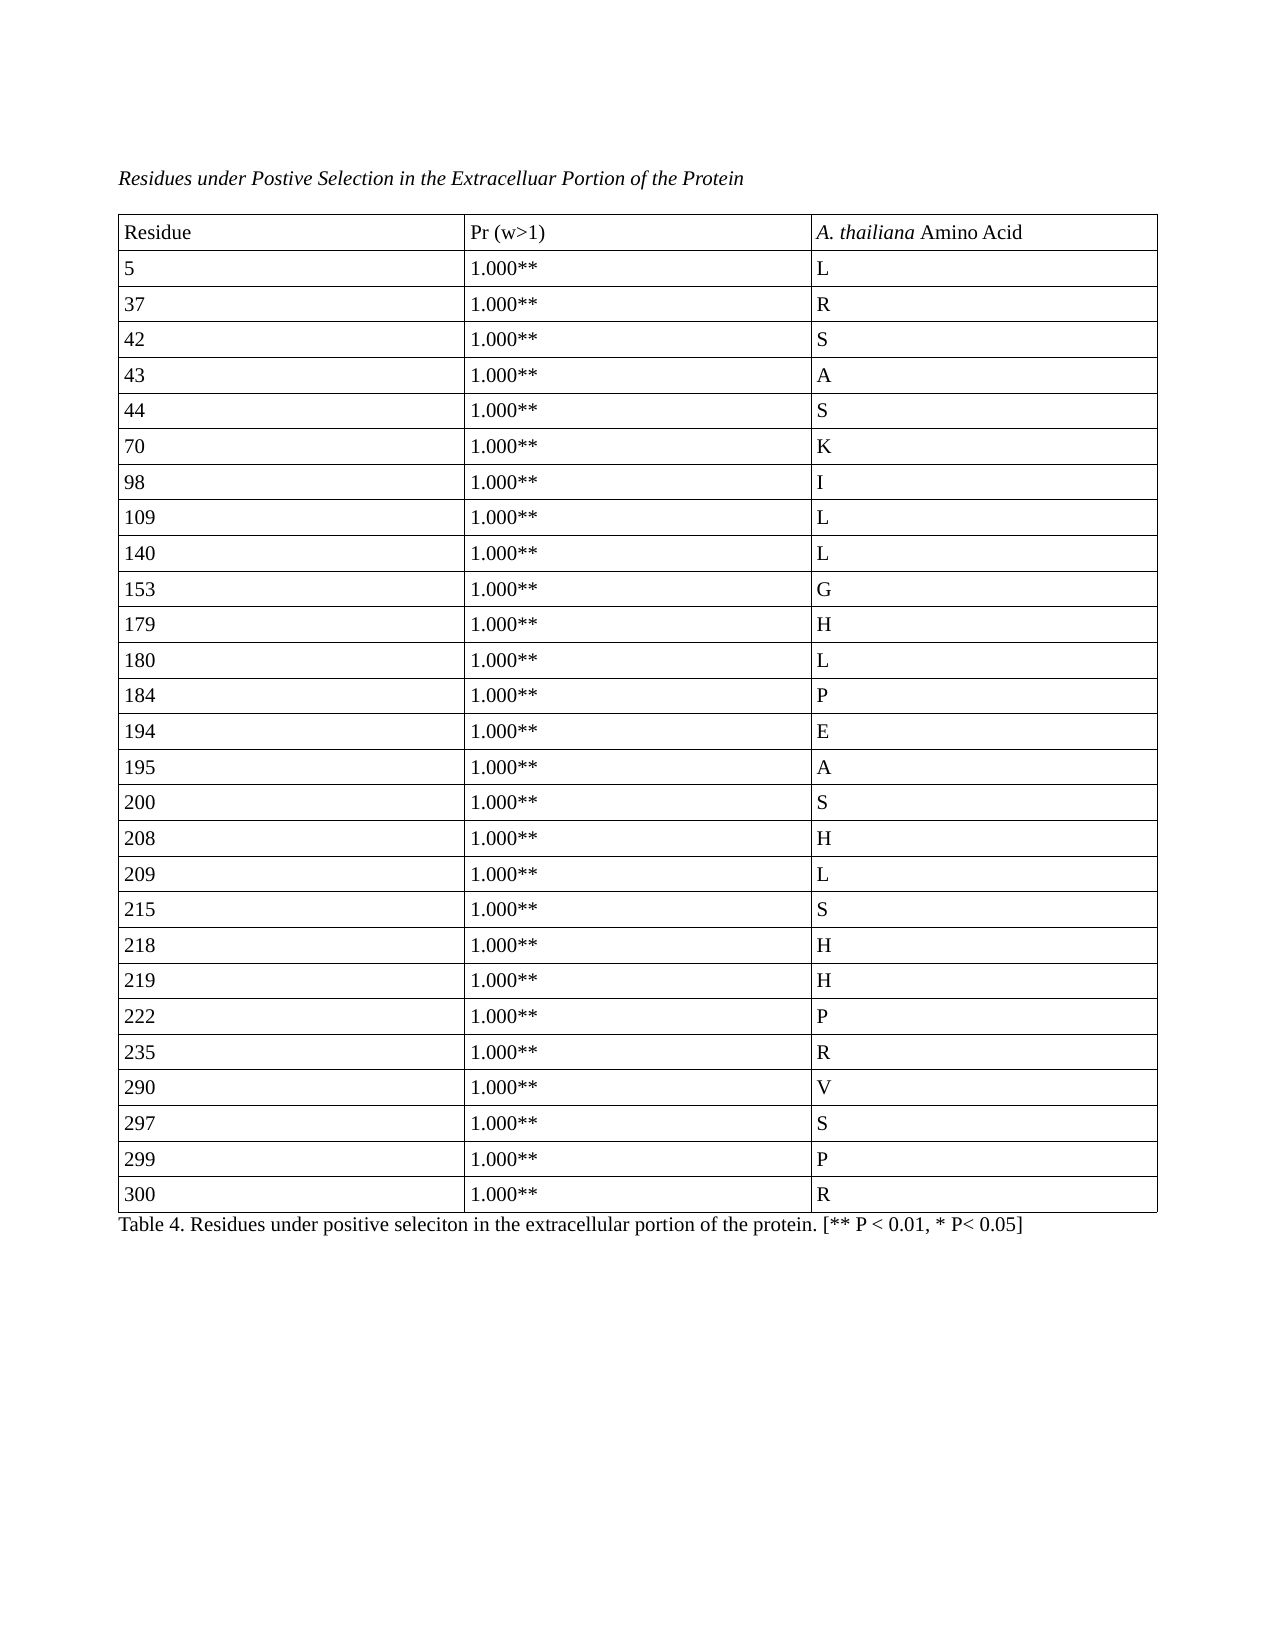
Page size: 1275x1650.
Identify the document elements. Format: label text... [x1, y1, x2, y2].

table_cell 297 [119, 1106, 464, 1141]
table_cell 299 [119, 1142, 464, 1176]
table_cell 1.000** [465, 892, 811, 927]
table_cell G [812, 572, 1157, 606]
text Residues under Postive Selection in the Extracelluar Portion of the Protein [118, 166, 1157, 190]
table_cell S [812, 892, 1157, 927]
table_cell 1.000** [465, 928, 811, 962]
table_cell 1.000** [465, 1106, 811, 1141]
table_cell P [812, 999, 1157, 1034]
table_cell 1.000** [465, 714, 811, 749]
table_cell L [812, 536, 1157, 571]
table_cell S [812, 394, 1157, 428]
table_cell 1.000** [465, 1177, 811, 1212]
table_cell R [812, 1035, 1157, 1069]
table_cell P [812, 679, 1157, 713]
table_cell 290 [119, 1070, 464, 1105]
table_cell S [812, 785, 1157, 820]
table_cell 70 [119, 429, 464, 464]
table_cell 1.000** [465, 785, 811, 820]
table_cell 180 [119, 643, 464, 677]
table_cell 37 [119, 287, 464, 321]
table_cell 1.000** [465, 607, 811, 642]
table_cell R [812, 1177, 1157, 1212]
table_cell 1.000** [465, 643, 811, 677]
table_cell H [812, 964, 1157, 998]
table_cell 184 [119, 679, 464, 713]
table_cell 140 [119, 536, 464, 571]
table_cell I [812, 465, 1157, 499]
table_cell 1.000** [465, 358, 811, 392]
table_header Residue [119, 215, 464, 250]
table_cell 1.000** [465, 394, 811, 428]
table_cell 179 [119, 607, 464, 642]
table_cell 1.000** [465, 821, 811, 856]
table_cell 109 [119, 500, 464, 535]
table_cell 1.000** [465, 322, 811, 357]
table_cell 208 [119, 821, 464, 856]
table_cell S [812, 322, 1157, 357]
table_cell H [812, 821, 1157, 856]
table_cell 153 [119, 572, 464, 606]
table_cell 44 [119, 394, 464, 428]
table_cell 1.000** [465, 857, 811, 891]
table_cell 219 [119, 964, 464, 998]
table_cell 194 [119, 714, 464, 749]
table_cell K [812, 429, 1157, 464]
table_cell L [812, 500, 1157, 535]
table_cell V [812, 1070, 1157, 1105]
table_cell 1.000** [465, 1070, 811, 1105]
table_cell 218 [119, 928, 464, 962]
table_cell L [812, 857, 1157, 891]
table_cell 1.000** [465, 750, 811, 784]
table_cell 1.000** [465, 536, 811, 571]
table_cell 1.000** [465, 1142, 811, 1176]
table_cell 1.000** [465, 251, 811, 286]
table_cell 235 [119, 1035, 464, 1069]
table_cell P [812, 1142, 1157, 1176]
table_cell 209 [119, 857, 464, 891]
table_cell 1.000** [465, 429, 811, 464]
table_cell 300 [119, 1177, 464, 1212]
table_cell 1.000** [465, 287, 811, 321]
table_cell A [812, 750, 1157, 784]
table_cell 215 [119, 892, 464, 927]
table_cell L [812, 643, 1157, 677]
table_cell H [812, 928, 1157, 962]
table_cell S [812, 1106, 1157, 1141]
table_cell 1.000** [465, 572, 811, 606]
table_cell 1.000** [465, 500, 811, 535]
table_cell 98 [119, 465, 464, 499]
table_cell H [812, 607, 1157, 642]
table_cell 222 [119, 999, 464, 1034]
table_cell 195 [119, 750, 464, 784]
table_cell 5 [119, 251, 464, 286]
table_header A. thailiana Amino Acid [812, 215, 1157, 250]
table_cell R [812, 287, 1157, 321]
table_cell L [812, 251, 1157, 286]
table_cell 1.000** [465, 465, 811, 499]
table_cell 1.000** [465, 1035, 811, 1069]
table_cell 43 [119, 358, 464, 392]
table_cell A [812, 358, 1157, 392]
table_cell 1.000** [465, 999, 811, 1034]
table_cell 1.000** [465, 964, 811, 998]
table_cell 200 [119, 785, 464, 820]
table_cell E [812, 714, 1157, 749]
text Table 4. Residues under positive seleciton in the extracellular portion of the protein. [** P < 0.01, * P< 0.05] [118, 1213, 1157, 1236]
table_cell 42 [119, 322, 464, 357]
table_header Pr (w>1) [465, 215, 811, 250]
table_cell 1.000** [465, 679, 811, 713]
